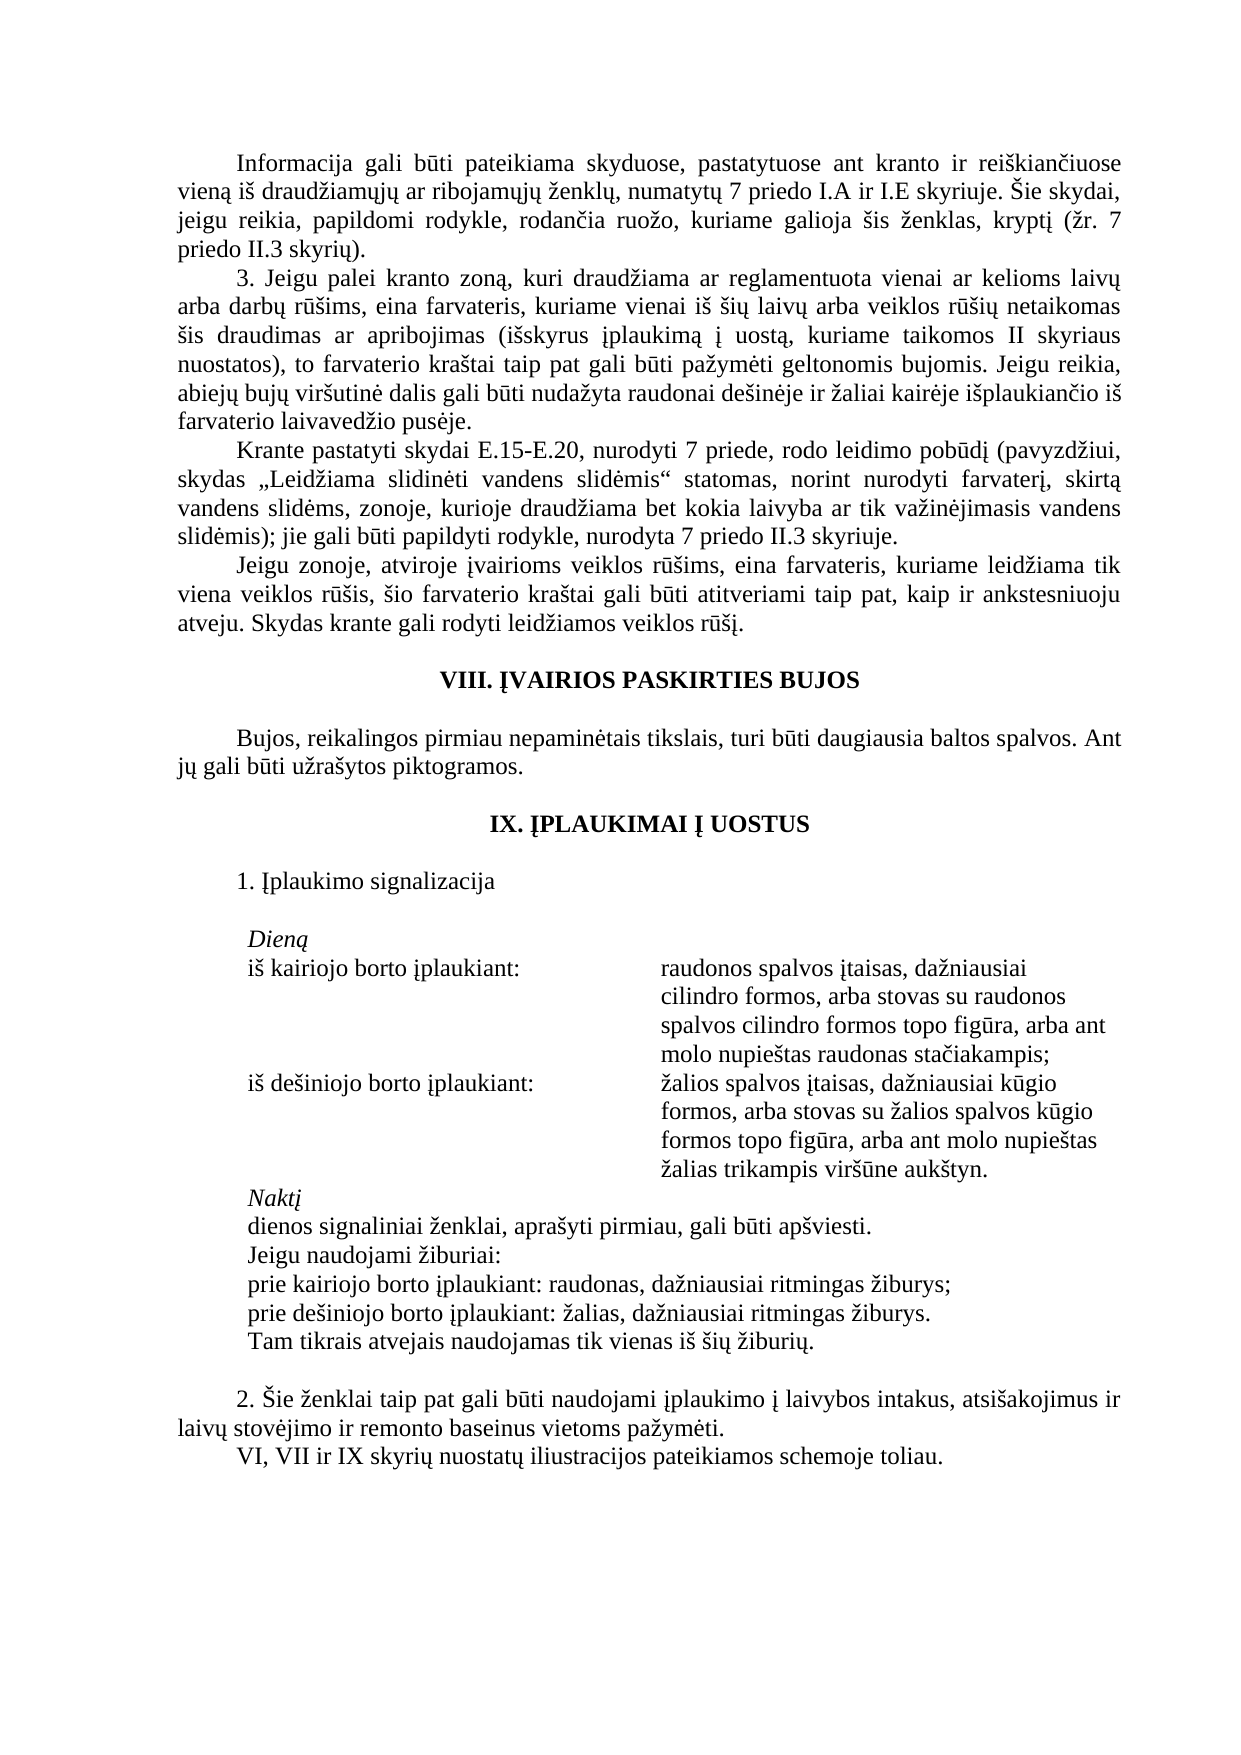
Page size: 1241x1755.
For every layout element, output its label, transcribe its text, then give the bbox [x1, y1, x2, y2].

table_cell žalios spalvos įtaisas, dažniausiai kūgio formos, arba stovas su žalios spalvos kūgio formos topo figūra, arba ant molo nupieštas žalias trikampis viršūne aukštyn. [649, 1068, 1122, 1183]
text VIII. ĮVAIRIOS PASKIRTIES BUJOS [177, 665, 1122, 694]
table_cell iš dešiniojo borto įplaukiant: [177, 1068, 649, 1183]
text IX. ĮPLAUKIMAI Į UOSTUS [177, 809, 1122, 838]
table_cell Naktį dienos signaliniai ženklai, aprašyti pirmiau, gali būti apšviesti. Jeigu naudojami žiburiai: prie kairiojo borto įplaukiant: raudonas, dažniausiai ritmingas žiburys; prie dešiniojo borto įplaukiant: žalias, dažniausiai ritmingas žiburys. Tam tikrais atvejais naudojamas tik vienas iš šių žiburių. [177, 1183, 1122, 1355]
text Informacija gali būti pateikiama skyduose, pastatytuose ant kranto ir reiškiančiuose vieną iš draudžiamųjų ar ribojamųjų ženklų, numatytų 7 priedo I.A ir I.E skyriuje. Šie skydai, jeigu reikia, papildomi rodykle, rodančia ruožo, kuriame galioja šis ženklas, kryptį (žr. 7 priedo II.3 skyrių). [177, 148, 1122, 263]
text 1. Įplaukimo signalizacija [177, 866, 1122, 895]
table_cell raudonos spalvos įtaisas, dažniausiai cilindro formos, arba stovas su raudonos spalvos cilindro formos topo figūra, arba ant molo nupieštas raudonas stačiakampis; [649, 953, 1122, 1068]
table_cell iš kairiojo borto įplaukiant: [177, 953, 649, 1068]
text Jeigu zonoje, atviroje įvairioms veiklos rūšims, eina farvateris, kuriame leidžiama tik viena veiklos rūšis, šio farvaterio kraštai gali būti atitveriami taip pat, kaip ir ankstesniuoju atveju. Skydas krante gali rodyti leidžiamos veiklos rūšį. [177, 550, 1122, 636]
text VI, VII ir IX skyrių nuostatų iliustracijos pateikiamos schemoje toliau. [236, 1441, 1122, 1470]
table_header Dieną [177, 924, 649, 953]
text Krante pastatyti skydai E.15-E.20, nurodyti 7 priede, rodo leidimo pobūdį (pavyzdžiui, skydas „Leidžiama slidinėti vandens slidėmis“ statomas, norint nurodyti farvaterį, skirtą vandens slidėms, zonoje, kurioje draudžiama bet kokia laivyba ar tik važinėjimasis vandens slidėmis); jie gali būti papildyti rodykle, nurodyta 7 priedo II.3 skyriuje. [177, 435, 1122, 550]
text Bujos, reikalingos pirmiau nepaminėtais tikslais, turi būti daugiausia baltos spalvos. Ant jų gali būti užrašytos piktogramos. [177, 723, 1122, 780]
text 2. Šie ženklai taip pat gali būti naudojami įplaukimo į laivybos intakus, atsišakojimus ir laivų stovėjimo ir remonto baseinus vietoms pažymėti. [177, 1384, 1122, 1441]
text 3. Jeigu palei kranto zoną, kuri draudžiama ar reglamentuota vienai ar kelioms laivų arba darbų rūšims, eina farvateris, kuriame vienai iš šių laivų arba veiklos rūšių netaikomas šis draudimas ar apribojimas (išskyrus įplaukimą į uostą, kuriame taikomos II skyriaus nuostatos), to farvaterio kraštai taip pat gali būti pažymėti geltonomis bujomis. Jeigu reikia, abiejų bujų viršutinė dalis gali būti nudažyta raudonai dešinėje ir žaliai kairėje išplaukiančio iš farvaterio laivavedžio pusėje. [177, 263, 1122, 435]
table_header [649, 924, 1122, 953]
